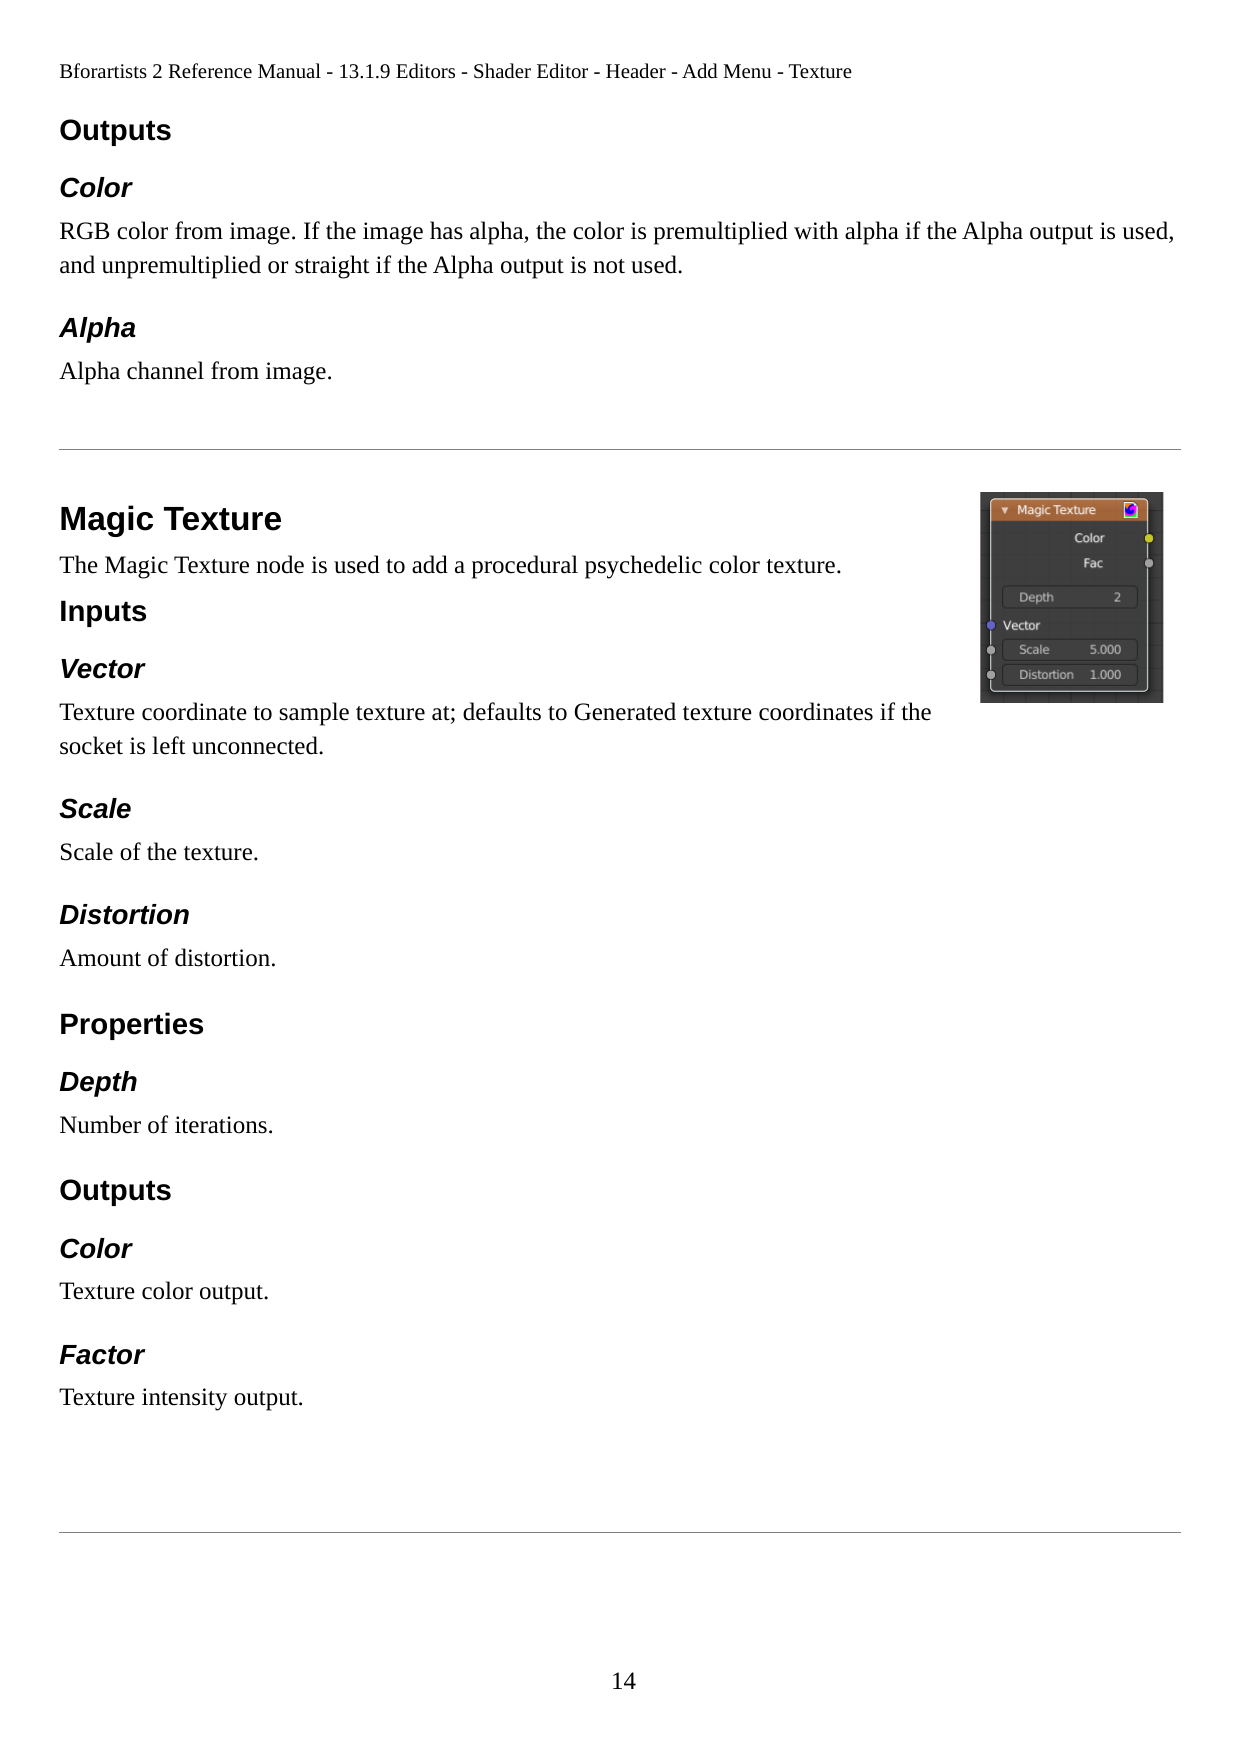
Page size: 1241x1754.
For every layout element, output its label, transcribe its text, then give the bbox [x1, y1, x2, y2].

subtitle Factor [59, 1338, 1181, 1370]
subtitle Properties [59, 1007, 1181, 1040]
subtitle Color [59, 1232, 1181, 1264]
subtitle Distortion [59, 898, 1181, 930]
subtitle [1164, 593, 1181, 627]
subtitle [1164, 652, 1181, 684]
text Texture intensity output. [59, 1382, 1181, 1411]
subtitle Scale [59, 793, 1181, 824]
subtitle Outputs [59, 113, 1181, 146]
text Number of iterations. [59, 1110, 1181, 1138]
text The Magic Texture node is used to add a procedural psychedelic color texture. [59, 550, 980, 579]
text Texture coordinate to sample texture at; defaults to Generated texture coordinates if the socket is left unconnected. [59, 697, 1181, 760]
subtitle Outputs [59, 1173, 1181, 1207]
subtitle Inputs [59, 593, 980, 627]
subtitle Depth [59, 1065, 1181, 1097]
subtitle Alpha [59, 312, 1181, 344]
subtitle Color [59, 171, 1181, 203]
text Alpha channel from image. [59, 356, 1181, 385]
subtitle Magic Texture [59, 499, 980, 538]
text Texture color output. [59, 1276, 1181, 1305]
subtitle Vector [59, 652, 980, 684]
picture [980, 492, 1164, 703]
text Amount of distortion. [59, 943, 1181, 972]
text RGB color from image. If the image has alpha, the color is premultiplied with alpha if the Alpha output is used, and unpremultiplied or straight if the Alpha output is not used. [59, 216, 1181, 279]
subtitle [1164, 499, 1181, 538]
text Scale of the texture. [59, 837, 1181, 866]
